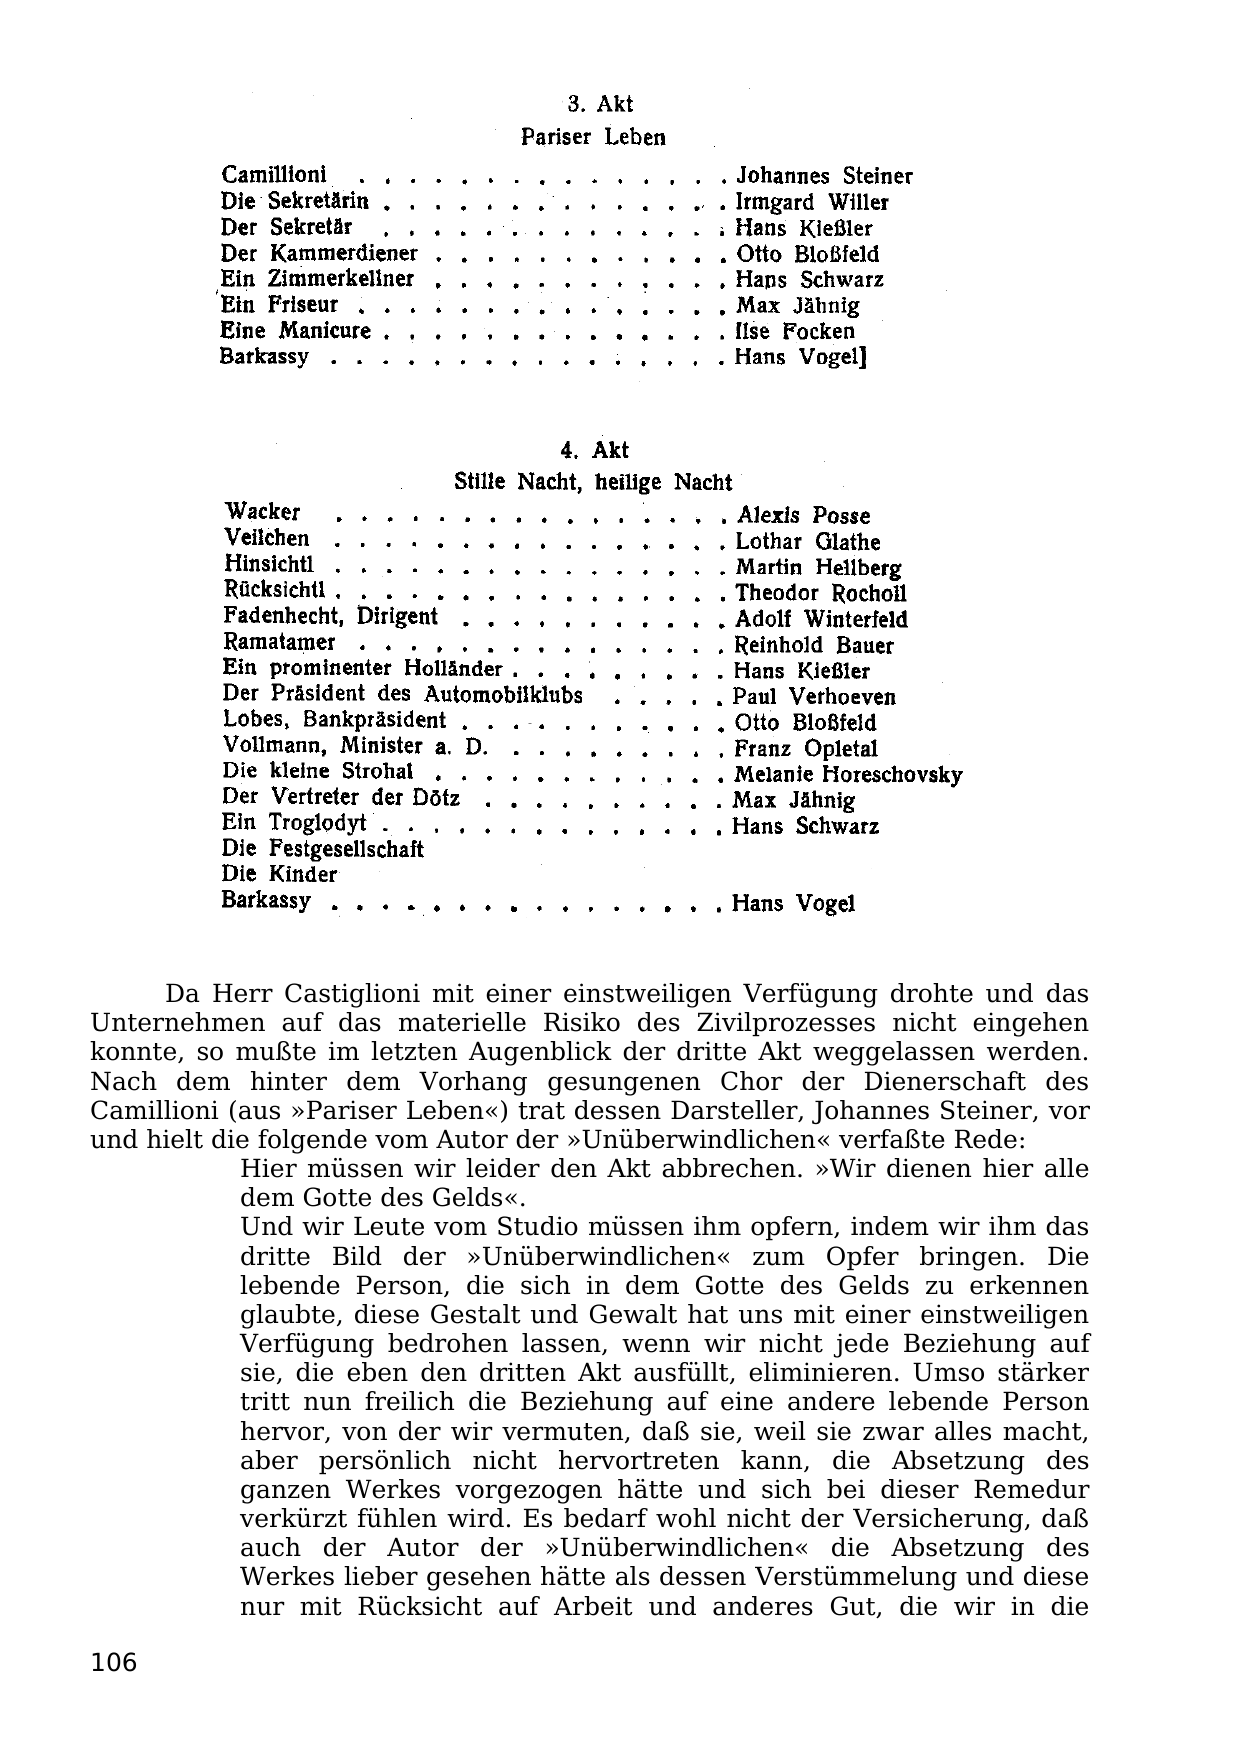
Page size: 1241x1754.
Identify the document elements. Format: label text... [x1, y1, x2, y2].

picture [206, 422, 975, 925]
text Hier müssen wir leider den Akt abbrechen. »Wir dienen hier alle dem Gotte des Gelds«. [240, 1154, 1091, 1212]
picture [208, 75, 973, 382]
text Und wir Leute vom Studio müssen ihm opfern, indem wir ihm das dritte Bild der »Unüberwindlichen« zum Opfer bringen. Die lebende Person, die sich in dem Gotte des Gelds zu erkennen glaubte, diese Gestalt und Gewalt hat uns mit einer einstweiligen Verfügung bedrohen lassen, wenn wir nicht jede Beziehung auf sie, die eben den dritten Akt ausfüllt, eliminieren. Umso stärker tritt nun freilich die Beziehung auf eine andere lebende Person hervor, von der wir vermuten, daß sie, weil sie zwar alles macht, aber persönlich nicht hervortreten kann, die Absetzung des ganzen Werkes vorgezogen hätte und sich bei dieser Remedur verkürzt fühlen wird. Es bedarf wohl nicht der Versicherung, daß auch der Autor der »Unüberwindlichen« die Absetzung des Werkes lieber gesehen hätte als dessen Verstümmelung und diese nur mit Rücksicht auf Arbeit und anderes Gut, die wir in die [240, 1212, 1091, 1621]
text Da Herr Castiglioni mit einer einstweiligen Verfügung drohte und das Unternehmen auf das materielle Risiko des Zivilprozesses nicht eingehen konnte, so mußte im letzten Augenblick der dritte Akt weggelassen werden. Nach dem hinter dem Vorhang gesungenen Chor der Dienerschaft des Camillioni (aus »Pariser Leben«) trat dessen Darsteller, Johannes Steiner, vor und hielt die folgende vom Autor der »Unüberwindlichen« verfaßte Rede: [90, 979, 1091, 1154]
